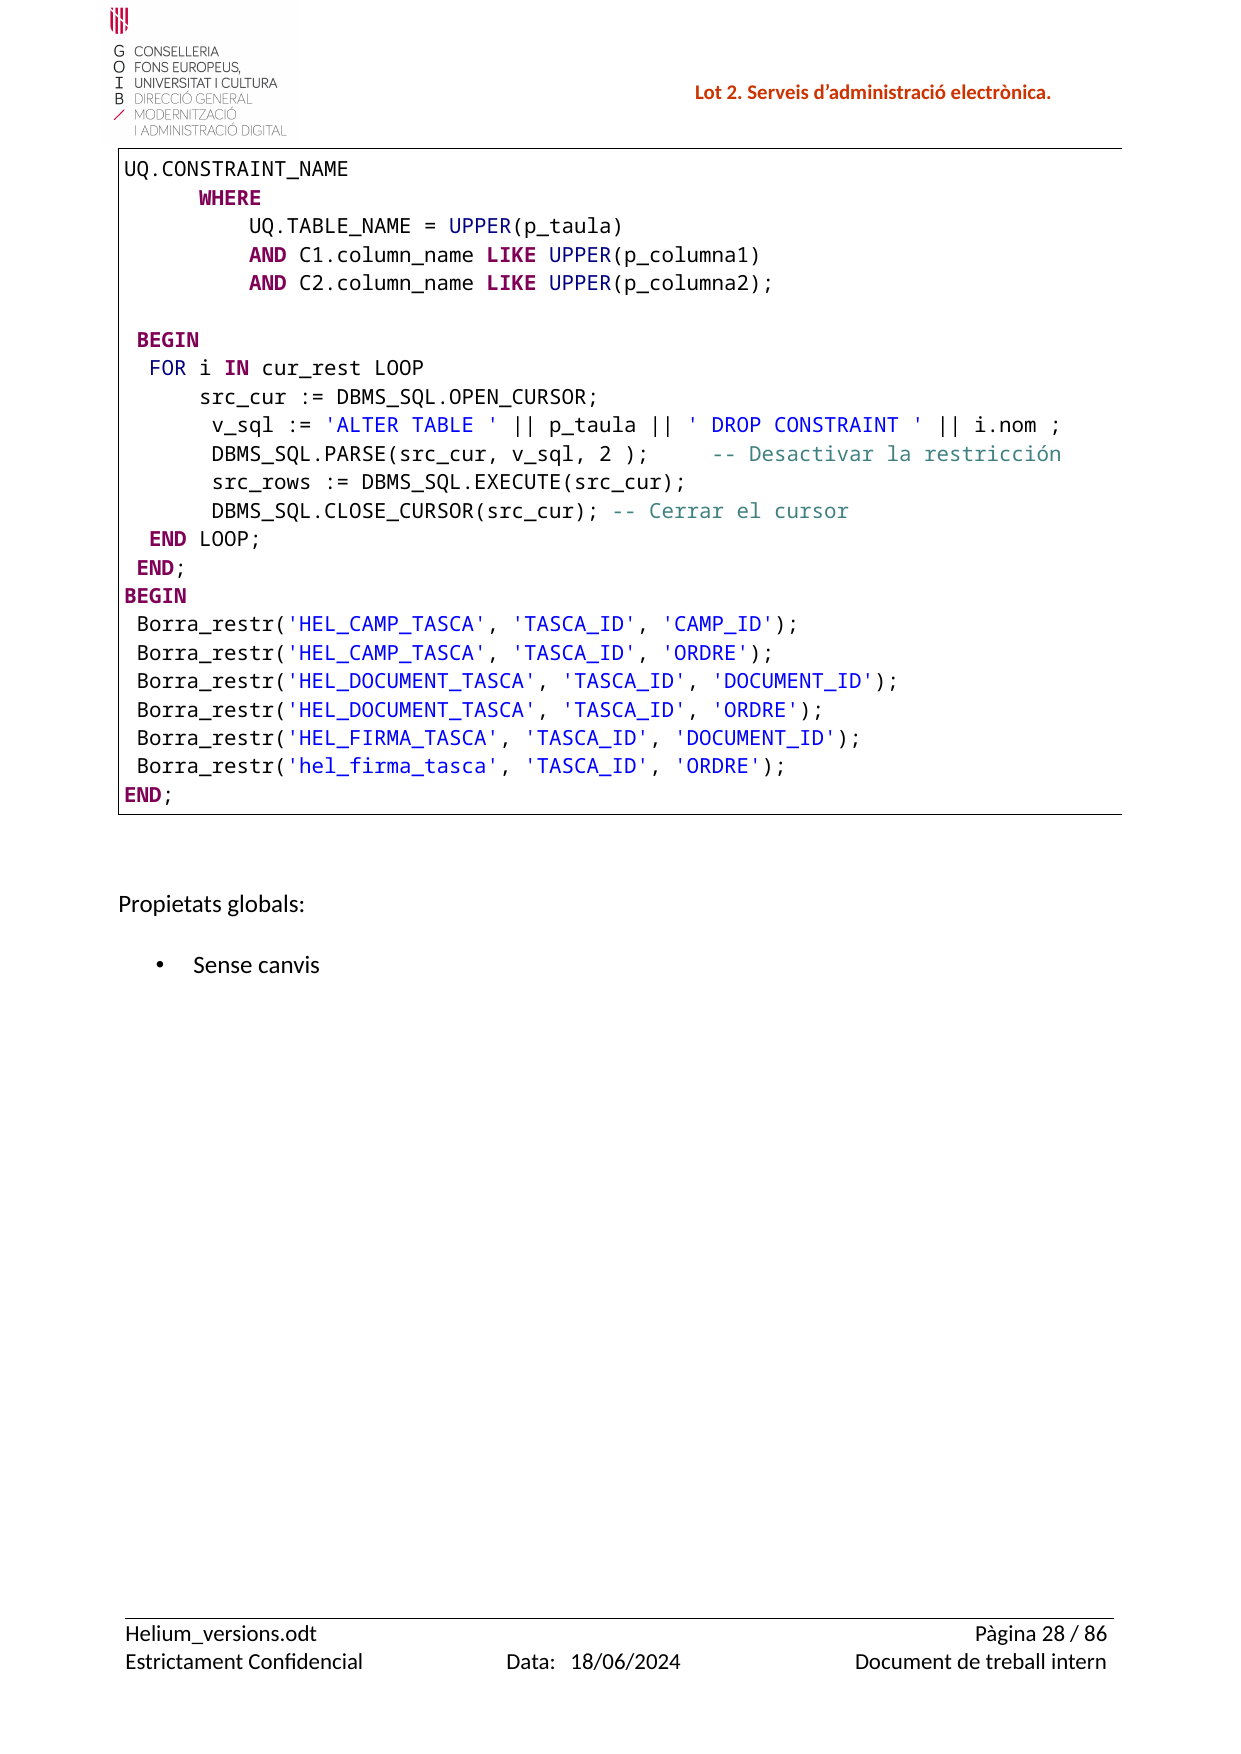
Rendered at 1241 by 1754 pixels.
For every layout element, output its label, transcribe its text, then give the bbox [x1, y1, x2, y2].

picture [100, 0, 297, 144]
text Propietats globals: [118, 888, 1122, 919]
table_header UQ.CONSTRAINT_NAME WHERE UQ.TABLE_NAME = UPPER(p_taula) AND C1.column_name LIKE UPPER(p_columna1) AND C2.column_name LIKE UPPER(p_columna2); BEGIN FOR i IN cur_rest LOOP src_cur := DBMS_SQL.OPEN_CURSOR; v_sql := 'ALTER TABLE ' || p_taula || ' DROP CONSTRAINT ' || i.nom ; DBMS_SQL.PARSE(src_cur, v_sql, 2 ); -- Desactivar la restricción src_rows := DBMS_SQL.EXECUTE(src_cur); DBMS_SQL.CLOSE_CURSOR(src_cur); -- Cerrar el cursor END LOOP; END; BEGIN Borra_restr('HEL_CAMP_TASCA', 'TASCA_ID', 'CAMP_ID'); Borra_restr('HEL_CAMP_TASCA', 'TASCA_ID', 'ORDRE'); Borra_restr('HEL_DOCUMENT_TASCA', 'TASCA_ID', 'DOCUMENT_ID'); Borra_restr('HEL_DOCUMENT_TASCA', 'TASCA_ID', 'ORDRE'); Borra_restr('HEL_FIRMA_TASCA', 'TASCA_ID', 'DOCUMENT_ID'); Borra_restr('hel_firma_tasca', 'TASCA_ID', 'ORDRE'); END; [119, 149, 1122, 814]
list Sense canvis [156, 949, 1122, 980]
